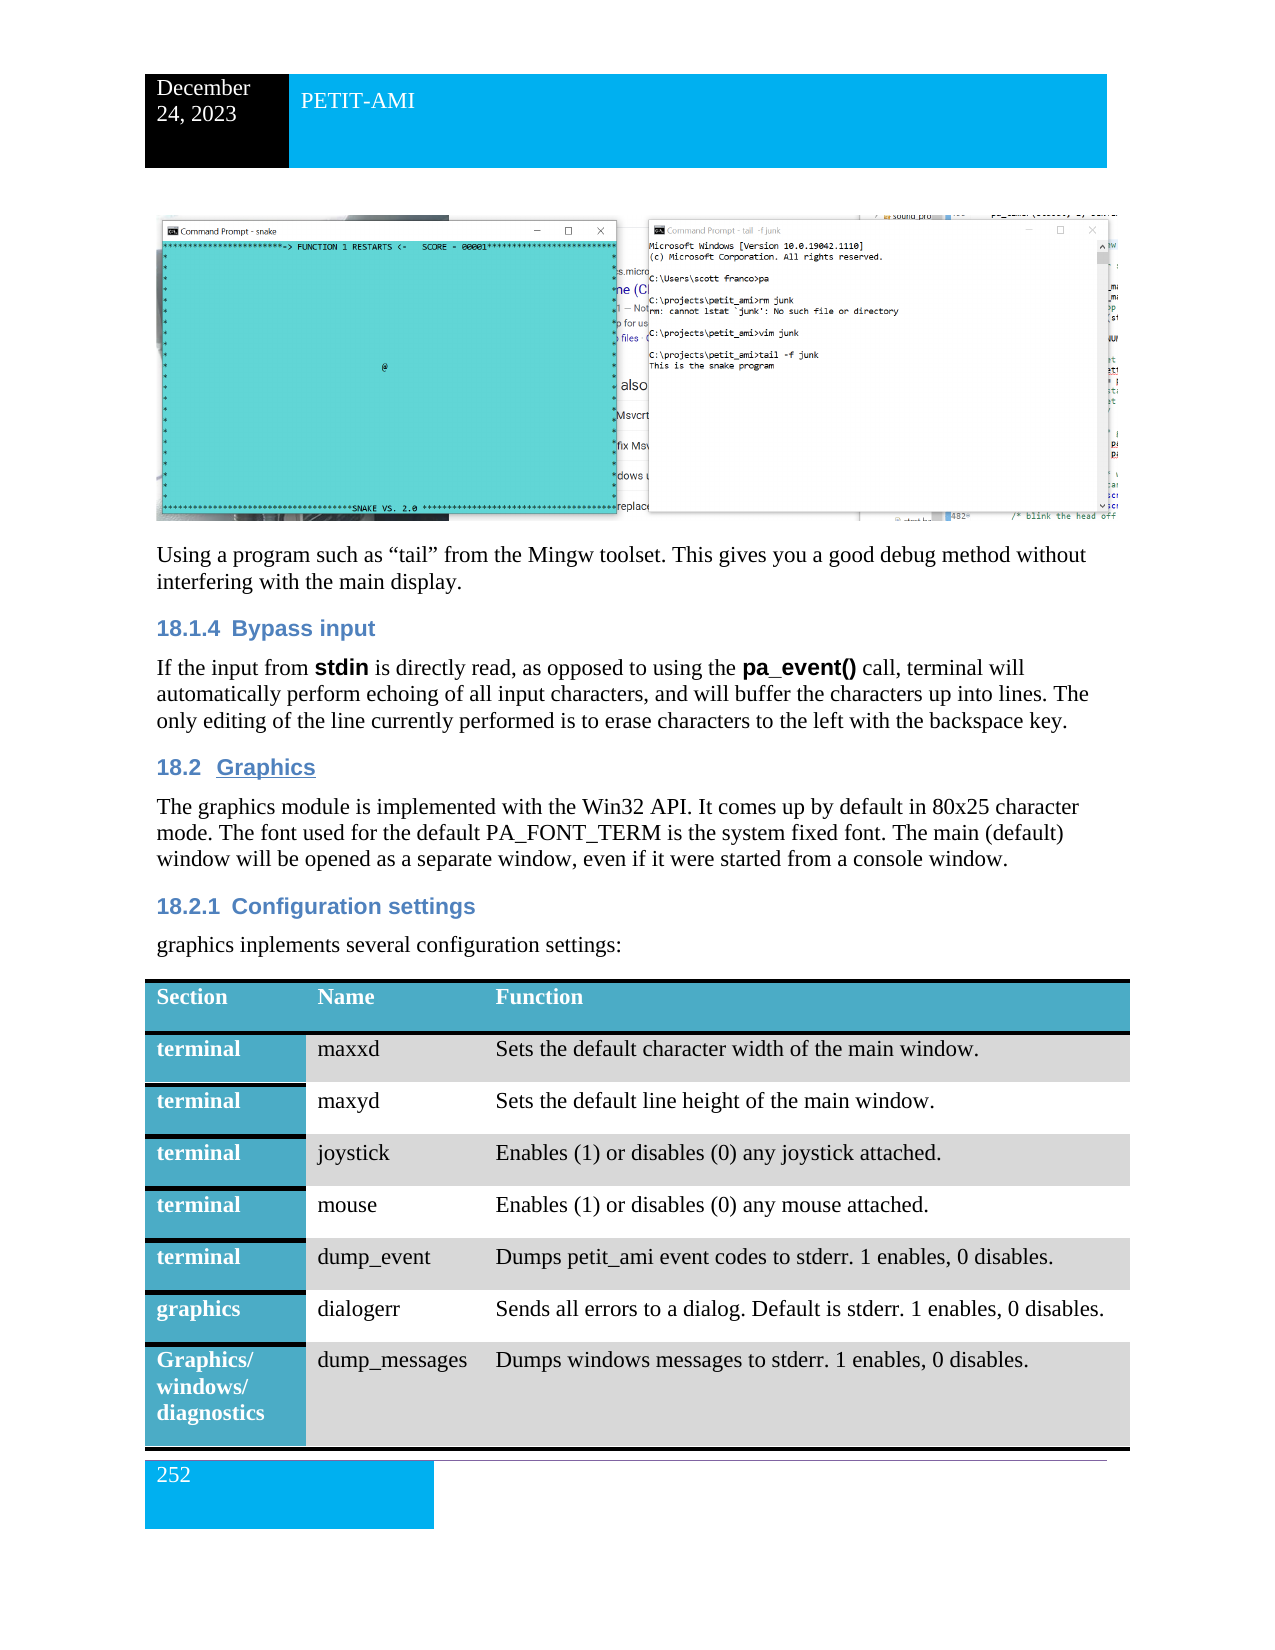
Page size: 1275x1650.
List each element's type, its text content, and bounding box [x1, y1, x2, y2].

table_cell terminal [145, 1035, 306, 1082]
table_cell dump_messages [306, 1342, 484, 1446]
table_cell Graphics/windows/diagnostics [145, 1347, 306, 1446]
table_cell terminal [145, 1243, 306, 1290]
table_cell Sets the default character width of the main window. [484, 1035, 1130, 1082]
table_cell Enables (1) or disables (0) any joystick attached. [484, 1134, 1130, 1186]
table_cell maxxd [306, 1035, 484, 1082]
table_cell terminal [145, 1139, 306, 1186]
table_cell mouse [306, 1186, 484, 1238]
table_header Function [484, 983, 1130, 1031]
text Using a program such as “tail” from the Mingw toolset. This gives you a good debug method without interfering with the main display. [156, 541, 1118, 594]
table_cell joystick [306, 1134, 484, 1186]
table_cell dump_event [306, 1238, 484, 1290]
table_cell maxyd [306, 1083, 484, 1134]
table_cell Sets the default line height of the main window. [484, 1083, 1130, 1134]
table_cell Dumps petit_ami event codes to stderr. 1 enables, 0 disables. [484, 1238, 1130, 1290]
subtitle Configuration settings [156, 893, 1118, 919]
table_cell Enables (1) or disables (0) any mouse attached. [484, 1186, 1130, 1238]
table_cell Sends all errors to a dialog. Default is stderr. 1 enables, 0 disables. [484, 1290, 1130, 1342]
table_cell dialogerr [306, 1290, 484, 1342]
table_cell Dumps windows messages to stderr. 1 enables, 0 disables. [484, 1342, 1130, 1446]
text graphics inplements several configuration settings: [156, 931, 1118, 958]
table_header Section [145, 983, 306, 1031]
subtitle Bypass input [156, 615, 1118, 641]
text The graphics module is implemented with the Win32 API. It comes up by default in 80x25 character mode. The font used for the default PA_FONT_TERM is the system fixed font. The main (default) window will be opened as a separate window, even if it were started from a console window. [156, 793, 1118, 872]
table_cell terminal [145, 1191, 306, 1238]
table_header Name [306, 983, 484, 1031]
subtitle Graphics [156, 754, 1118, 780]
table_cell terminal [145, 1087, 306, 1134]
picture [156, 215, 1118, 521]
table_cell graphics [145, 1295, 306, 1342]
text If the input from stdin is directly read, as opposed to using the pa_event() call, terminal will automatically perform echoing of all input characters, and will buffer the characters up into lines. The only editing of the line currently performed is to erase characters to the left with the backspace key. [156, 654, 1118, 733]
